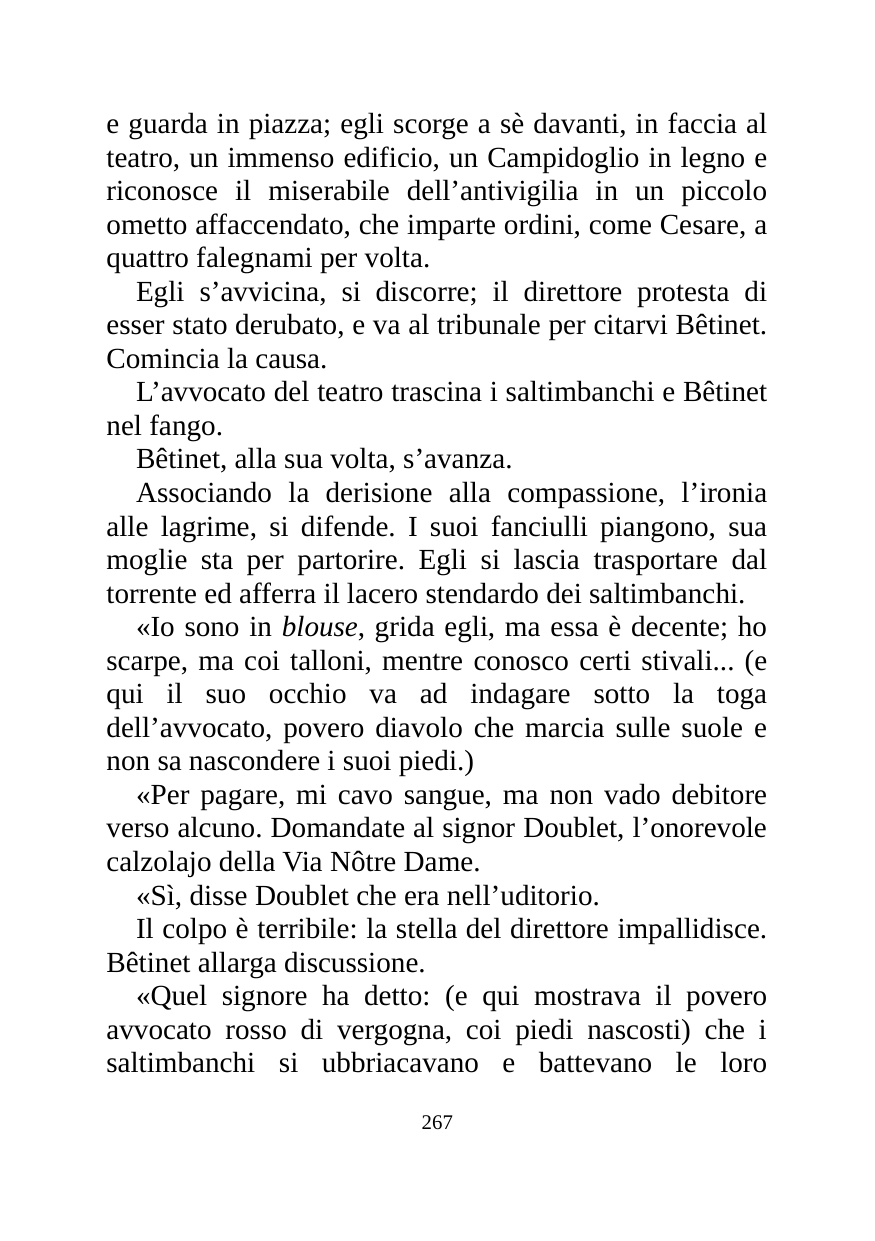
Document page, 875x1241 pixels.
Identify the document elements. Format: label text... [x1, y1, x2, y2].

text Associando la derisione alla compassione, l’ironia alle lagrime, si difende. I suoi fanciulli piangono, sua moglie sta per partorire. Egli si lascia trasportare dal torrente ed afferra il lacero stendardo dei saltimbanchi. [106, 475, 768, 609]
text Bêtinet, alla sua volta, s’avanza. [106, 442, 768, 475]
text Il colpo è terribile: la stella del direttore impallidisce. Bêtinet allarga discussione. [106, 911, 768, 978]
text e guarda in piazza; egli scorge a sè davanti, in faccia al teatro, un immenso edificio, un Campidoglio in legno e riconosce il miserabile dell’antivigilia in un piccolo ometto affaccendato, che imparte ordini, come Cesare, a quattro falegnami per volta. [106, 106, 768, 274]
text «Quel signore ha detto: (e qui mostrava il povero avvocato rosso di vergogna, coi piedi nascosti) che i saltimbanchi si ubbriacavano e battevano le loro [106, 978, 768, 1079]
text «Sì, disse Doublet che era nell’uditorio. [106, 878, 768, 911]
text «Per pagare, mi cavo sangue, ma non vado debitore verso alcuno. Domandate al signor Doublet, l’onorevole calzolajo della Via Nôtre Dame. [106, 777, 768, 878]
text L’avvocato del teatro trascina i saltimbanchi e Bêtinet nel fango. [106, 374, 768, 442]
text Egli s’avvicina, si discorre; il direttore protesta di esser stato derubato, e va al tribunale per citarvi Bêtinet. Comincia la causa. [106, 274, 768, 374]
text «Io sono in blouse, grida egli, ma essa è decente; ho scarpe, ma coi talloni, mentre conosco certi stivali... (e qui il suo occhio va ad indagare sotto la toga dell’avvocato, povero diavolo che marcia sulle suole e non sa nascondere i suoi piedi.) [106, 609, 768, 777]
